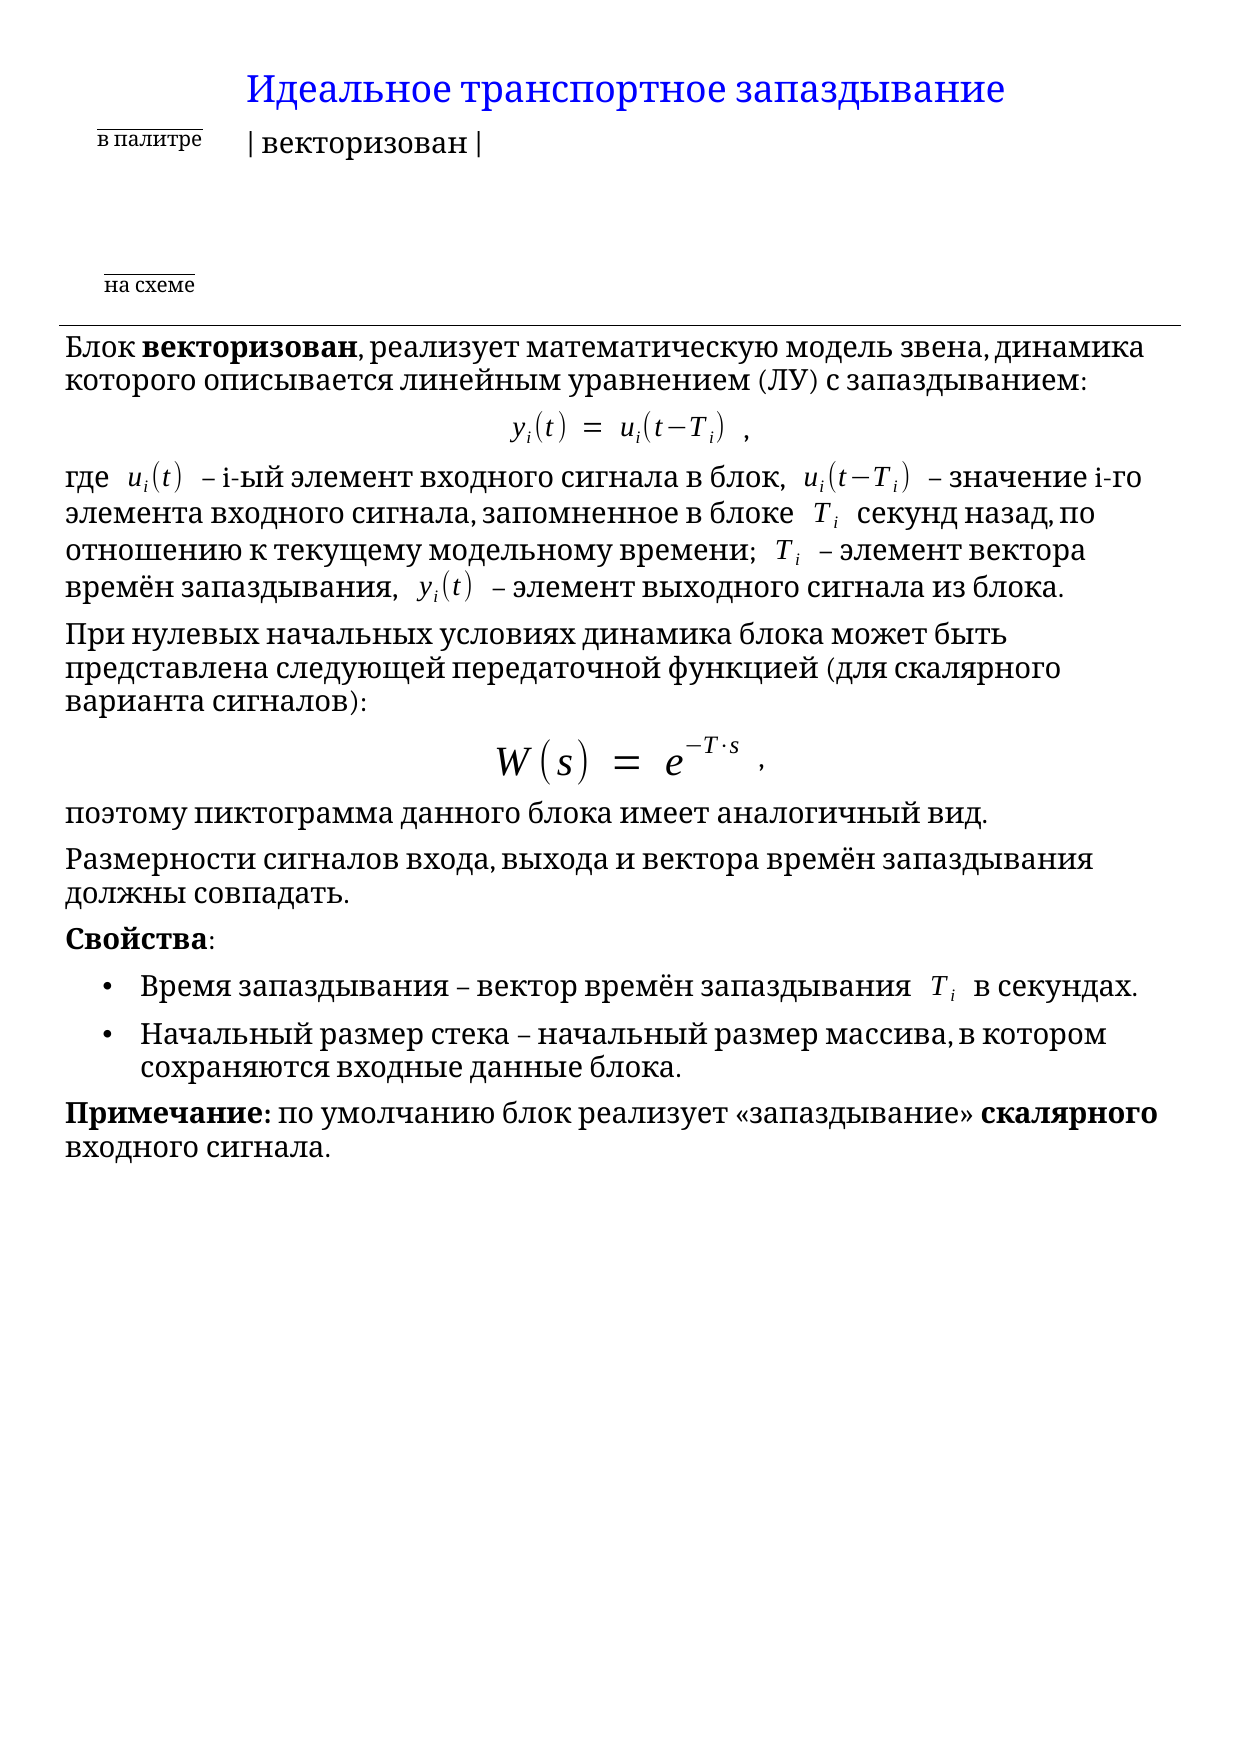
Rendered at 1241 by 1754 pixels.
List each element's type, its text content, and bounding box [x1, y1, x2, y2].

table_header Идеальное транспортное запаздывание [240, 59, 1181, 122]
table_cell | векторизован | [240, 122, 1181, 179]
table_cell на схеме [59, 268, 240, 325]
table_cell в палитре [59, 122, 240, 179]
table_cell [240, 268, 1181, 325]
table_cell [59, 179, 240, 267]
table_cell [240, 179, 1181, 267]
table_header [59, 59, 240, 122]
table_cell Блок векторизован, реализует математическую модель звена, динамика которого описывается линейным уравнением (ЛУ) с запаздыванием: , где– i-ый элемент входного сигнала в блок,– значение i-го элемента входного сигнала, запомненное в блокесекунд назад, по отношению к текущему модельному времени;– элемент вектора времён запаздывания,– элемент выходного сигнала из блока. При нулевых начальных условиях динамика блока может быть представлена следующей передаточной функцией (для скалярного варианта сигналов): , поэтому пиктограмма данного блока имеет аналогичный вид. Размерности сигналов входа, выхода и вектора времён запаздывания должны совпадать. Свойства: Время запаздывания – вектор времён запаздыванияв секундах. Начальный размер стека – начальный размер массива, в котором сохраняются входные данные блока. Примечание: по умолчанию блок реализует «запаздывание» скалярного входного сигнала. [59, 326, 1181, 1182]
